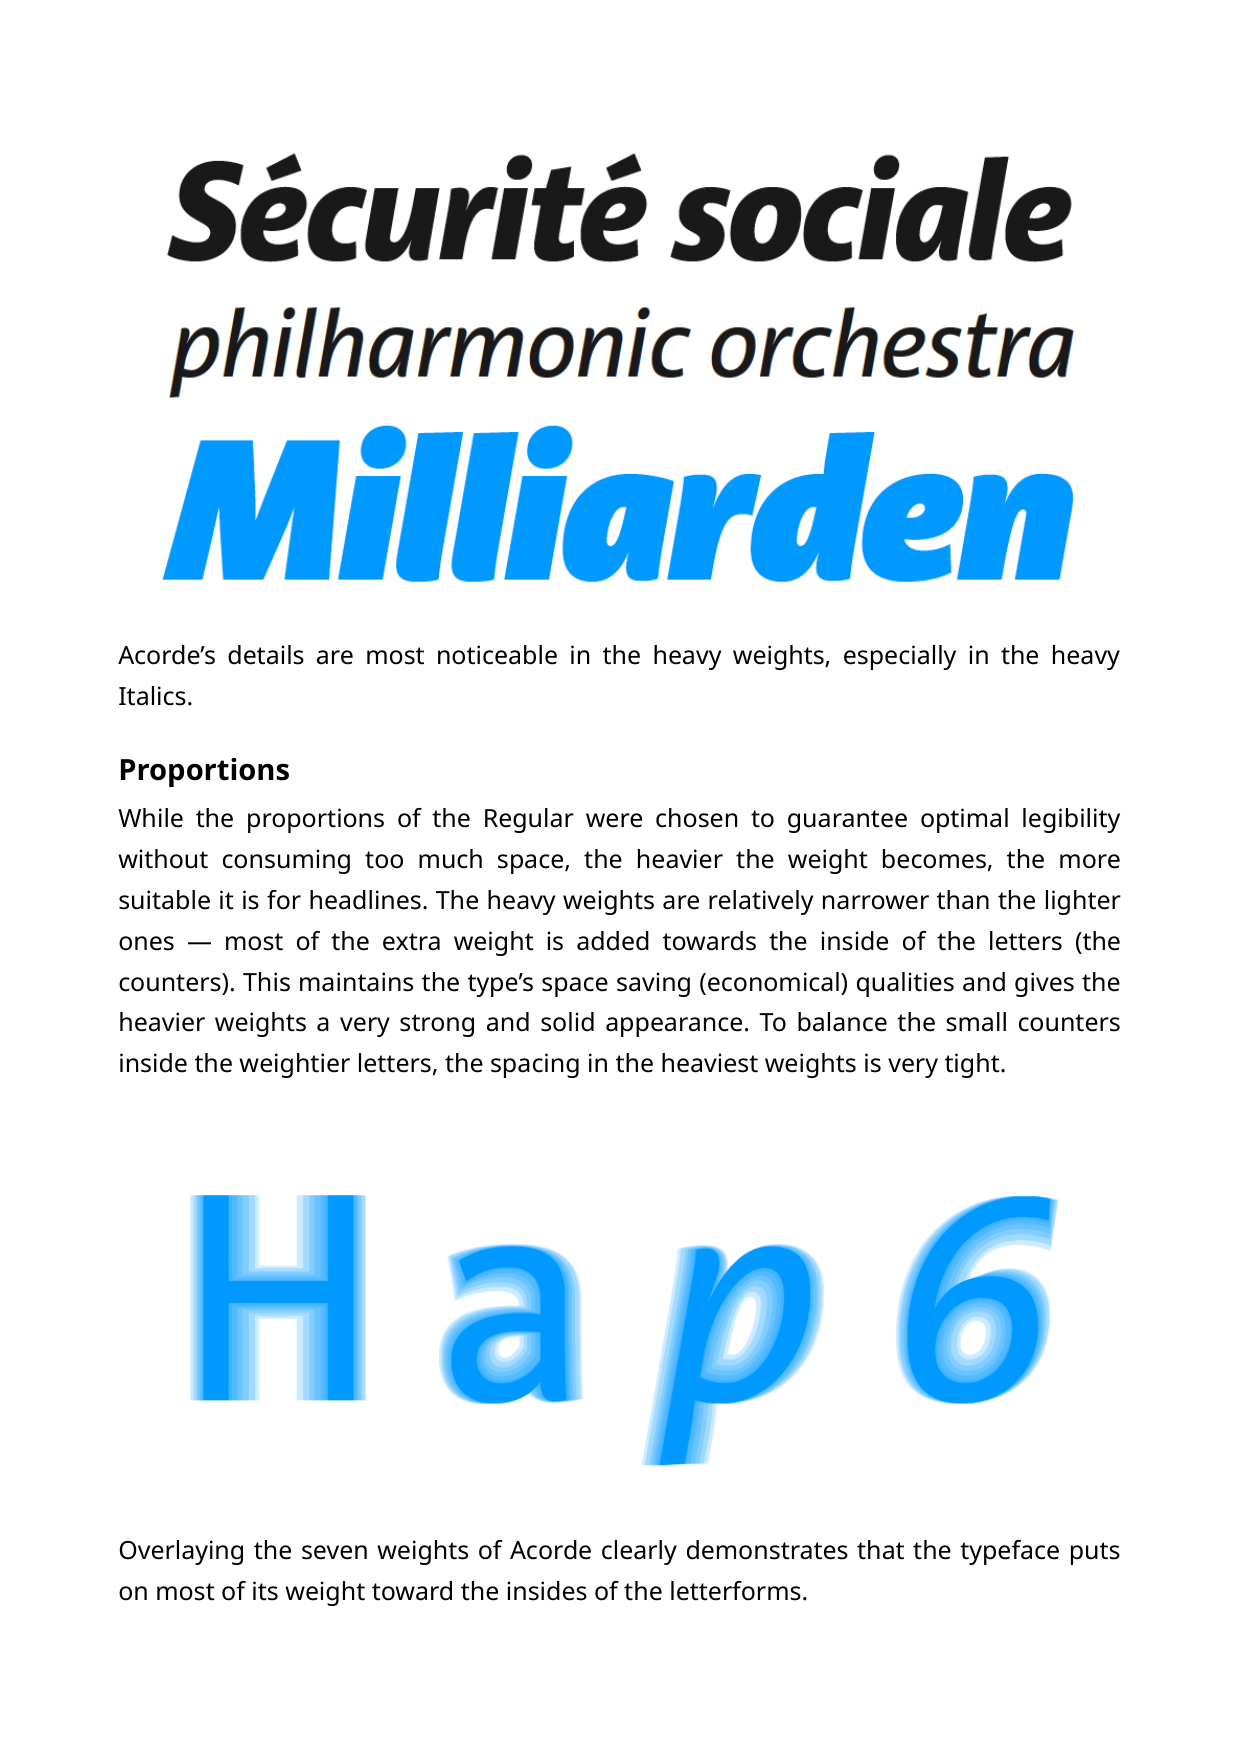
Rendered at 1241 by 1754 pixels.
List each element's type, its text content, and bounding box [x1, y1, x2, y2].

picture [118, 118, 1122, 632]
subtitle Proportions [118, 749, 1122, 788]
text Overlaying the seven weights of Acorde clearly demonstrates that the typeface puts on most of its weight toward the insides of the letterforms. [118, 1526, 1122, 1607]
picture [118, 1101, 1122, 1526]
text Acorde’s details are most noticeable in the heavy weights, especially in the heavy Italics. [118, 632, 1122, 713]
text While the proportions of the Regular were chosen to guarantee optimal legibility without consuming too much space, the heavier the weight becomes, the more suitable it is for headlines. The heavy weights are relatively narrower than the lighter ones — most of the extra weight is added towards the inside of the letters (the counters). This maintains the type’s space saving (economical) qualities and gives the heavier weights a very strong and solid appearance. To balance the small counters inside the weightier letters, the spacing in the heaviest weights is very tight. [118, 801, 1122, 1080]
